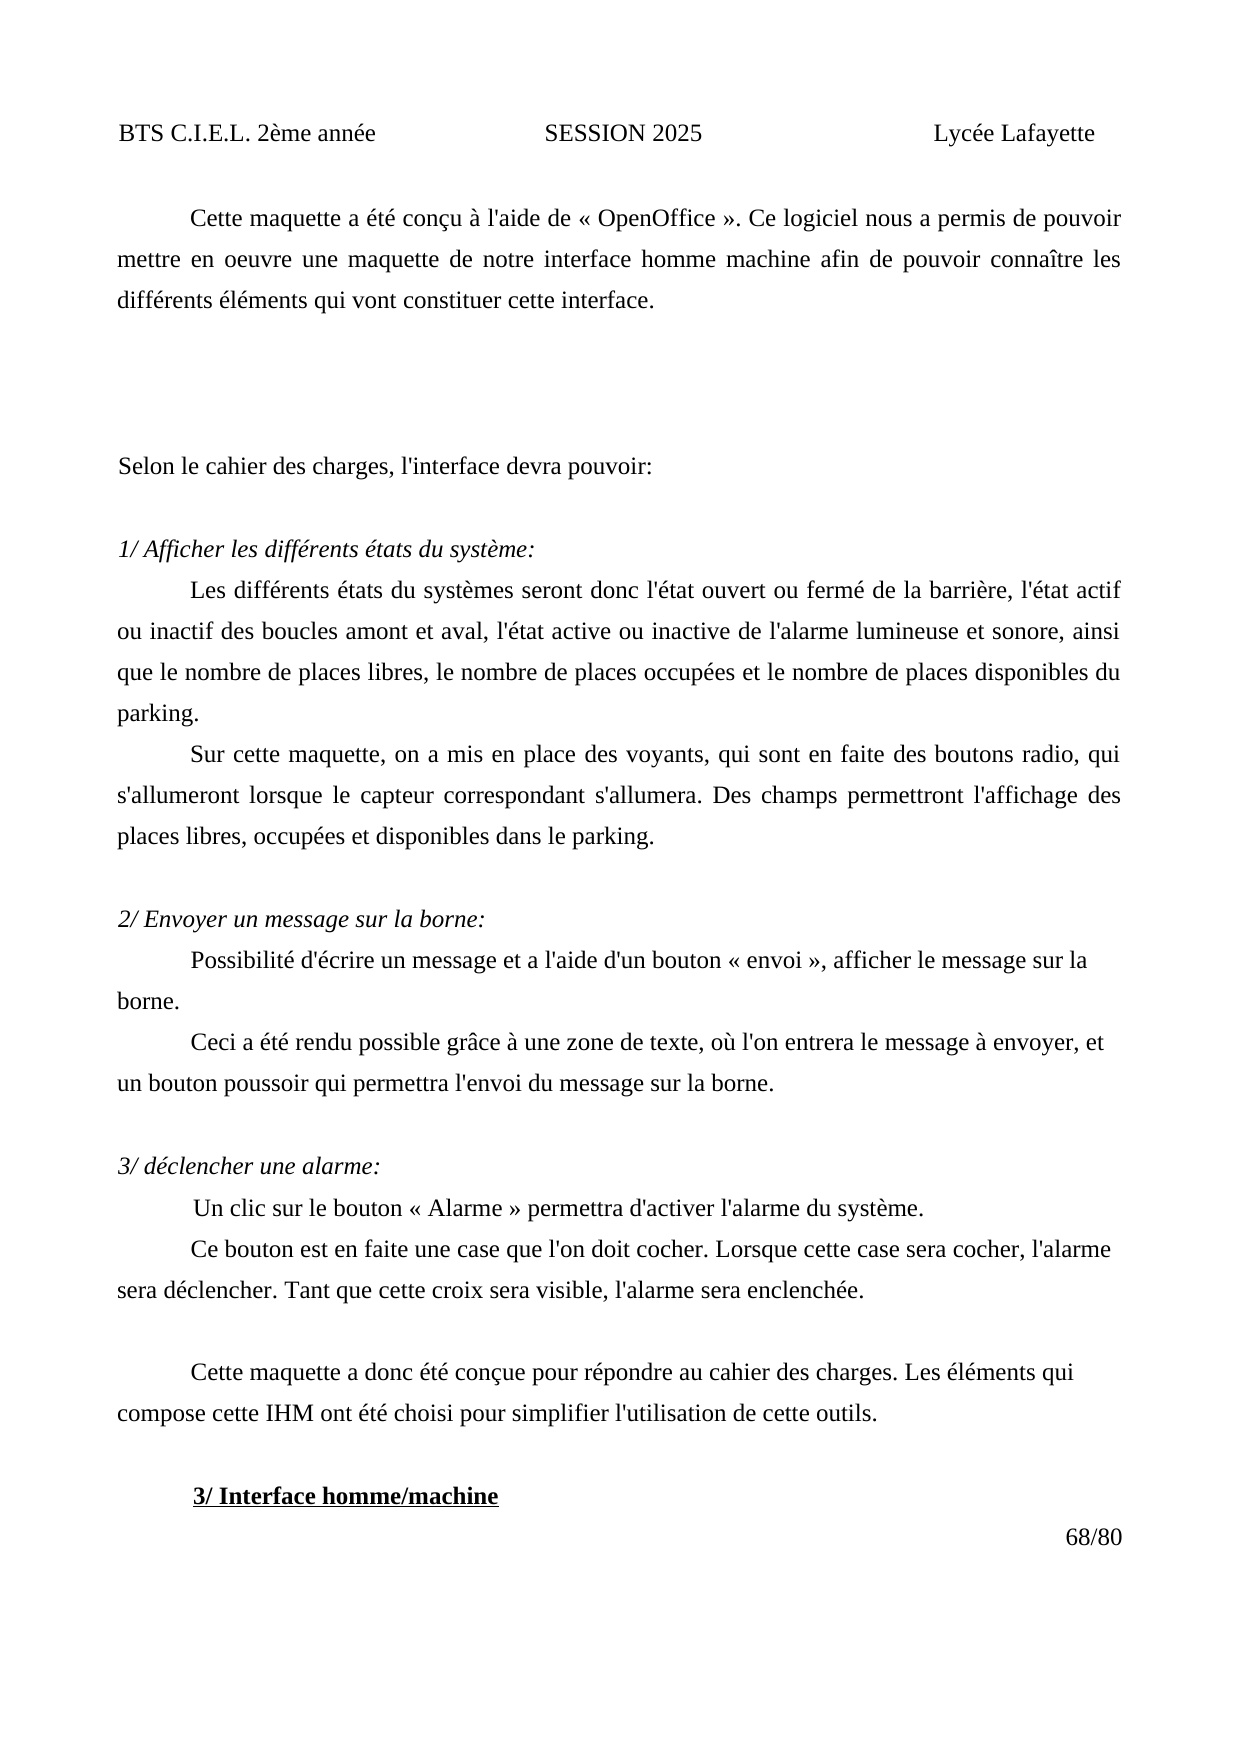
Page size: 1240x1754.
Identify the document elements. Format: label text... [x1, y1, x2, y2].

text 1/ Afficher les différents états du système: [118, 534, 1122, 562]
text Sur cette maquette, on a mis en place des voyants, qui sont en faite des boutons radio, qui s'allumeront lorsque le capteur correspondant s'allumera. Des champs permettront l'affichage des places libres, occupées et disponibles dans le parking. [117, 739, 1122, 850]
text 3/ déclencher une alarme: [118, 1151, 1122, 1180]
text Les différents états du systèmes seront donc l'état ouvert ou fermé de la barrière, l'état actif ou inactif des boucles amont et aval, l'état active ou inactive de l'alarme lumineuse et sonore, ainsi que le nombre de places libres, le nombre de places occupées et le nombre de places disponibles du parking. [117, 575, 1122, 727]
text 3/ Interface homme/machine [193, 1481, 1122, 1510]
text Un clic sur le bouton « Alarme » permettra d'activer l'alarme du système. [193, 1193, 1121, 1221]
text Possibilité d'écrire un message et a l'aide d'un bouton « envoi », afficher le message sur la borne. [117, 945, 1121, 1015]
text Cette maquette a été conçu à l'aide de « OpenOffice ». Ce logiciel nous a permis de pouvoir mettre en oeuvre une maquette de notre interface homme machine afin de pouvoir connaître les différents éléments qui vont constituer cette interface. [117, 203, 1122, 314]
text Selon le cahier des charges, l'interface devra pouvoir: [118, 451, 1121, 479]
text Cette maquette a donc été conçue pour répondre au cahier des charges. Les éléments qui compose cette IHM ont été choisi pour simplifier l'utilisation de cette outils. [117, 1357, 1121, 1427]
text Ce bouton est en faite une case que l'on doit cocher. Lorsque cette case sera cocher, l'alarme sera déclencher. Tant que cette croix sera visible, l'alarme sera enclenchée. [117, 1234, 1121, 1303]
text 2/ Envoyer un message sur la borne: [118, 904, 1122, 932]
text Ceci a été rendu possible grâce à une zone de texte, où l'on entrera le message à envoyer, et un bouton poussoir qui permettra l'envoi du message sur la borne. [117, 1027, 1121, 1097]
